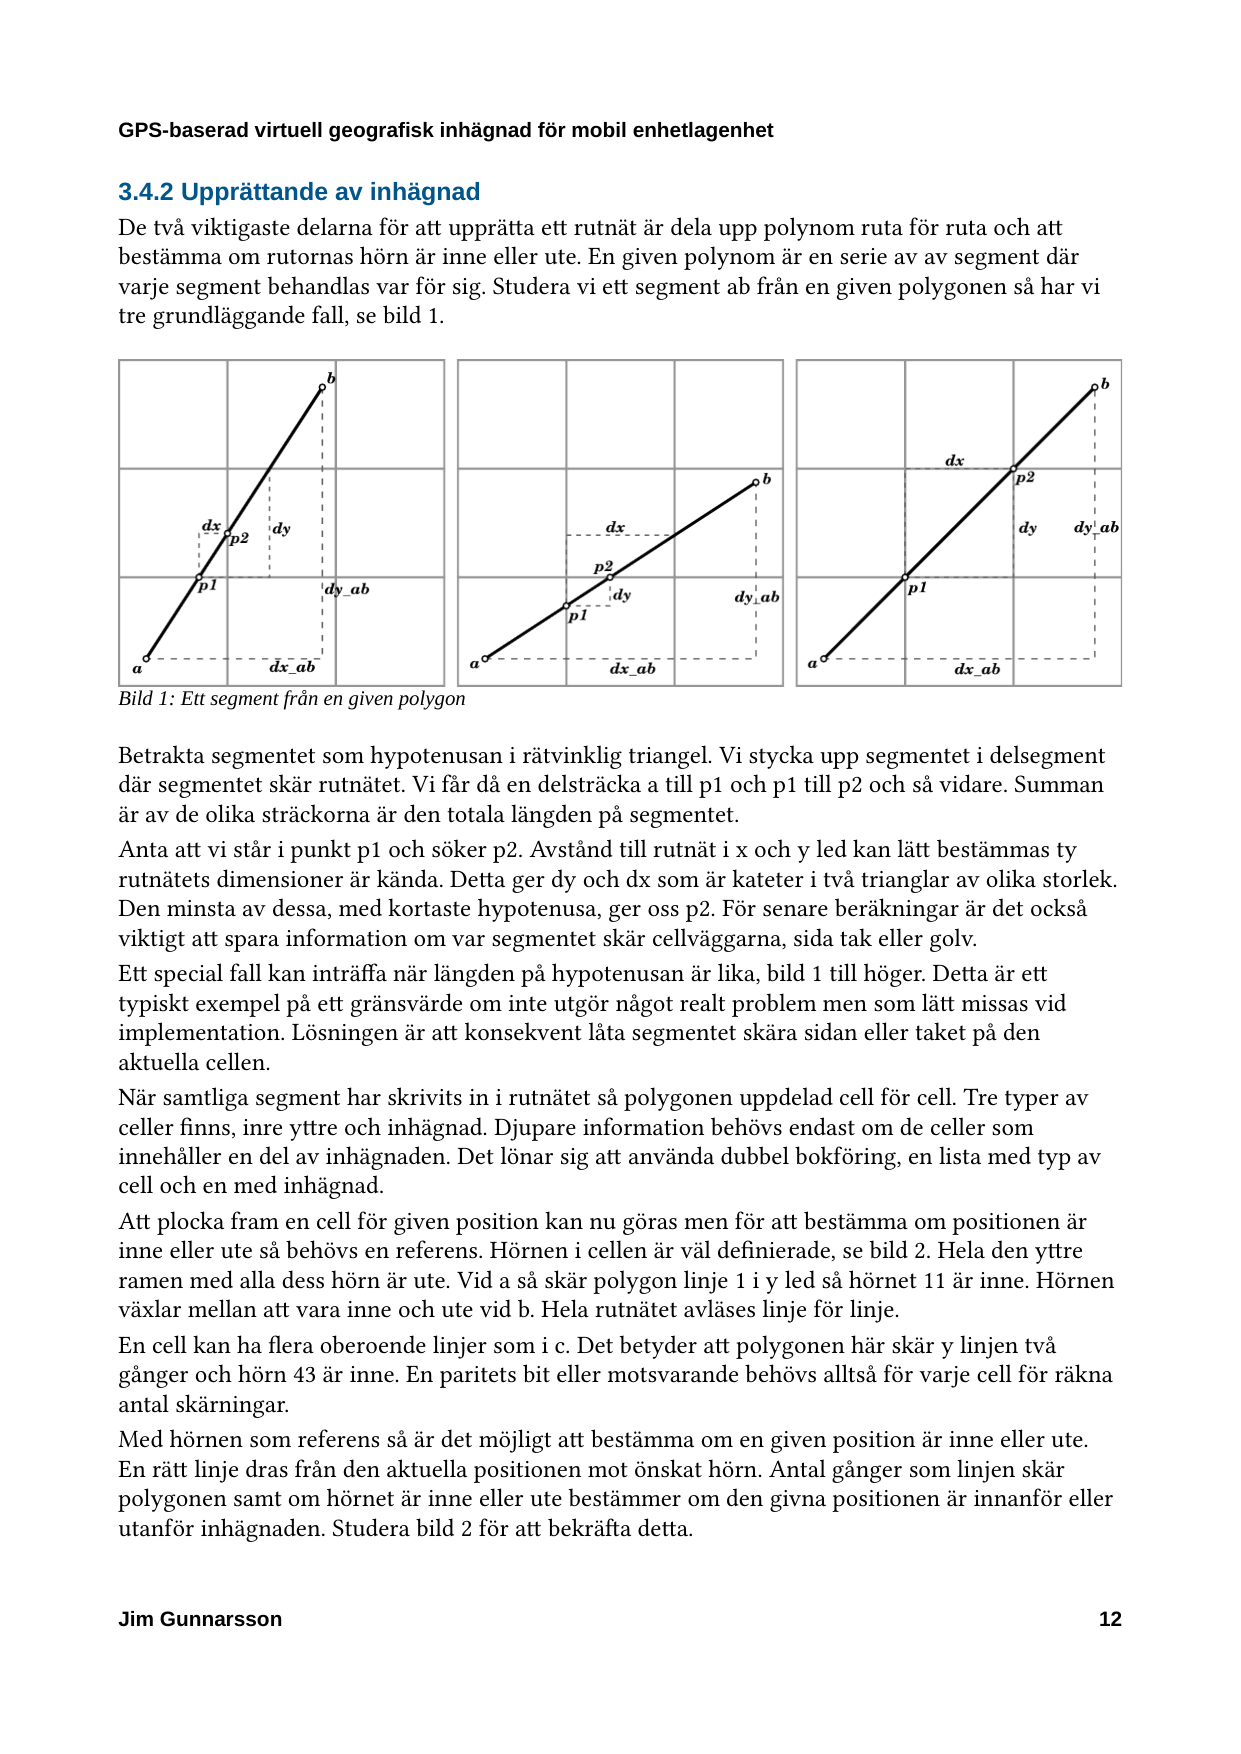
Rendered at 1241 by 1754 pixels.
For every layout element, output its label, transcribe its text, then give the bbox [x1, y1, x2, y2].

text De två viktigaste delarna för att upprätta ett rutnät är dela upp polynom ruta för ruta och att bestämma om rutornas hörn är inne eller ute. En given polynom är en serie av av segment där varje segment behandlas var för sig. Studera vi ett segment ab från en given polygonen så har vi tre grundläggande fall, se bild 1. [118, 212, 1122, 330]
text Bild 1: Ett segment från en given polygon [118, 687, 1122, 710]
text När samtliga segment har skrivits in i rutnätet så polygonen uppdelad cell för cell. Tre typer av celler finns, inre yttre och inhägnad. Djupare information behövs endast om de celler som innehåller en del av inhägnaden. Det lönar sig att använda dubbel bokföring, en lista med typ av cell och en med inhägnad. [118, 1082, 1122, 1200]
subtitle Upprättande av inhägnad [118, 177, 1122, 206]
picture [118, 359, 1123, 687]
text [118, 336, 1122, 359]
text Med hörnen som referens så är det möjligt att bestämma om en given position är inne eller ute. En rätt linje dras från den aktuella positionen mot önskat hörn. Antal gånger som linjen skär polygonen samt om hörnet är inne eller ute bestämmer om den givna positionen är innanför eller utanför inhägnaden. Studera bild 2 för att bekräfta detta. [118, 1424, 1122, 1542]
text Att plocka fram en cell för given position kan nu göras men för att bestämma om positionen är inne eller ute så behövs en referens. Hörnen i cellen är väl definierade, se bild 2. Hela den yttre ramen med alla dess hörn är ute. Vid a så skär polygon linje 1 i y led så hörnet 11 är inne. Hörnen växlar mellan att vara inne och ute vid b. Hela rutnätet avläses linje för linje. [118, 1206, 1122, 1324]
text Ett special fall kan inträffa när längden på hypotenusan är lika, bild 1 till höger. Detta är ett typiskt exempel på ett gränsvärde om inte utgör något realt problem men som lätt missas vid implementation. Lösningen är att konsekvent låta segmentet skära sidan eller taket på den aktuella cellen. [118, 958, 1122, 1076]
text En cell kan ha flera oberoende linjer som i c. Det betyder att polygonen här skär y linjen två gånger och hörn 43 är inne. En paritets bit eller motsvarande behövs alltså för varje cell för räkna antal skärningar. [118, 1330, 1122, 1418]
text Anta att vi står i punkt p1 och söker p2. Avstånd till rutnät i x och y led kan lätt bestämmas ty rutnätets dimensioner är kända. Detta ger dy och dx som är kateter i två trianglar av olika storlek. Den minsta av dessa, med kortaste hypotenusa, ger oss p2. För senare beräkningar är det också viktigt att spara information om var segmentet skär cellväggarna, sida tak eller golv. [118, 834, 1122, 952]
text Betrakta segmentet som hypotenusan i rätvinklig triangel. Vi stycka upp segmentet i delsegment där segmentet skär rutnätet. Vi får då en delsträcka a till p1 och p1 till p2 och så vidare. Summan är av de olika sträckorna är den totala längden på segmentet. [118, 710, 1122, 828]
